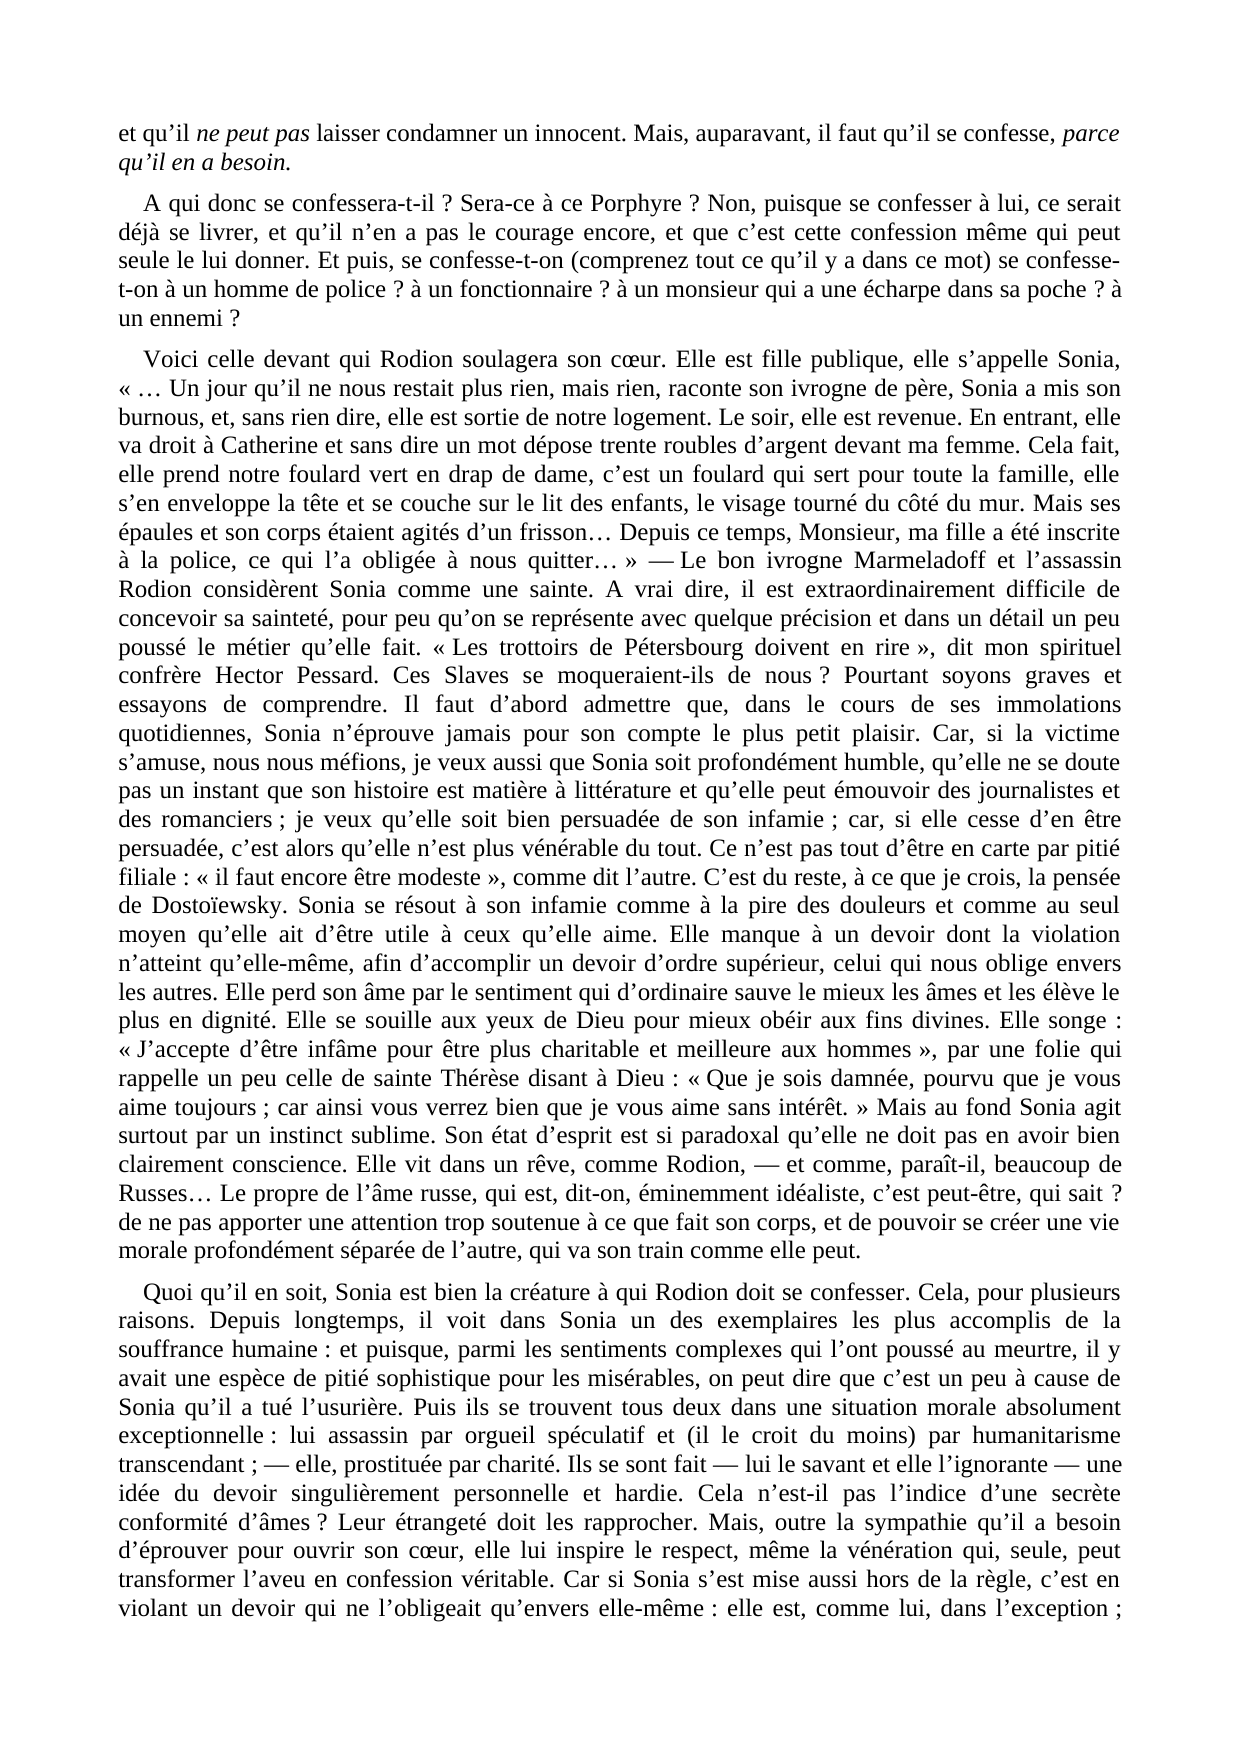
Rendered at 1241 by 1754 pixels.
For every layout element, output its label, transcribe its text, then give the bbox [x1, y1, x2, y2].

text Quoi qu’il en soit, Sonia est bien la créature à qui Rodion doit se confesser. Cela, pour plusieurs raisons. Depuis longtemps, il voit dans Sonia un des exemplaires les plus accomplis de la souffrance humaine : et puisque, parmi les sentiments complexes qui l’ont poussé au meurtre, il y avait une espèce de pitié sophistique pour les misérables, on peut dire que c’est un peu à cause de Sonia qu’il a tué l’usurière. Puis ils se trouvent tous deux dans une situation morale absolument exceptionnelle : lui assassin par orgueil spéculatif et (il le croit du moins) par humanitarisme transcendant ; — elle, prostituée par charité. Ils se sont fait — lui le savant et elle l’ignorante — une idée du devoir singulièrement personnelle et hardie. Cela n’est-il pas l’indice d’une secrète conformité d’âmes ? Leur étrangeté doit les rapprocher. Mais, outre la sympathie qu’il a besoin d’éprouver pour ouvrir son cœur, elle lui inspire le respect, même la vénération qui, seule, peut transformer l’aveu en confession véritable. Car si Sonia s’est mise aussi hors de la règle, c’est en violant un devoir qui ne l’obligeait qu’envers elle-même : elle est, comme lui, dans l’exception ; [118, 1277, 1122, 1622]
text Voici celle devant qui Rodion soulagera son cœur. Elle est fille publique, elle s’appelle Sonia, « … Un jour qu’il ne nous restait plus rien, mais rien, raconte son ivrogne de père, Sonia a mis son burnous, et, sans rien dire, elle est sortie de notre logement. Le soir, elle est revenue. En entrant, elle va droit à Catherine et sans dire un mot dépose trente roubles d’argent devant ma femme. Cela fait, elle prend notre foulard vert en drap de dame, c’est un foulard qui sert pour toute la famille, elle s’en enveloppe la tête et se couche sur le lit des enfants, le visage tourné du côté du mur. Mais ses épaules et son corps étaient agités d’un frisson… Depuis ce temps, Monsieur, ma fille a été inscrite à la police, ce qui l’a obligée à nous quitter… » — Le bon ivrogne Marmeladoff et l’assassin Rodion considèrent Sonia comme une sainte. A vrai dire, il est extraordinairement difficile de concevoir sa sainteté, pour peu qu’on se représente avec quelque précision et dans un détail un peu poussé le métier qu’elle fait. « Les trottoirs de Pétersbourg doivent en rire », dit mon spirituel confrère Hector Pessard. Ces Slaves se moqueraient-ils de nous ? Pourtant soyons graves et essayons de comprendre. Il faut d’abord admettre que, dans le cours de ses immolations quotidiennes, Sonia n’éprouve jamais pour son compte le plus petit plaisir. Car, si la victime s’amuse, nous nous méfions, je veux aussi que Sonia soit profondément humble, qu’elle ne se doute pas un instant que son histoire est matière à littérature et qu’elle peut émouvoir des journalistes et des romanciers ; je veux qu’elle soit bien persuadée de son infamie ; car, si elle cesse d’en être persuadée, c’est alors qu’elle n’est plus vénérable du tout. Ce n’est pas tout d’être en carte par pitié filiale : « il faut encore être modeste », comme dit l’autre. C’est du reste, à ce que je crois, la pensée de Dostoïewsky. Sonia se résout à son infamie comme à la pire des douleurs et comme au seul moyen qu’elle ait d’être utile à ceux qu’elle aime. Elle manque à un devoir dont la violation n’atteint qu’elle-même, afin d’accomplir un devoir d’ordre supérieur, celui qui nous oblige envers les autres. Elle perd son âme par le sentiment qui d’ordinaire sauve le mieux les âmes et les élève le plus en dignité. Elle se souille aux yeux de Dieu pour mieux obéir aux fins divines. Elle songe : « J’accepte d’être infâme pour être plus charitable et meilleure aux hommes », par une folie qui rappelle un peu celle de sainte Thérèse disant à Dieu : « Que je sois damnée, pourvu que je vous aime toujours ; car ainsi vous verrez bien que je vous aime sans intérêt. » Mais au fond Sonia agit surtout par un instinct sublime. Son état d’esprit est si paradoxal qu’elle ne doit pas en avoir bien clairement conscience. Elle vit dans un rêve, comme Rodion, — et comme, paraît-il, beaucoup de Russes… Le propre de l’âme russe, qui est, dit-on, éminemment idéaliste, c’est peut-être, qui sait ? de ne pas apporter une attention trop soutenue à ce que fait son corps, et de pouvoir se créer une vie morale profondément séparée de l’autre, qui va son train comme elle peut. [118, 344, 1122, 1264]
text et qu’il ne peut pas laisser condamner un innocent. Mais, auparavant, il faut qu’il se confesse, parce qu’il en a besoin. [118, 118, 1122, 176]
text A qui donc se confessera-t-il ? Sera-ce à ce Porphyre ? Non, puisque se confesser à lui, ce serait déjà se livrer, et qu’il n’en a pas le courage encore, et que c’est cette confession même qui peut seule le lui donner. Et puis, se confesse-t-on (comprenez tout ce qu’il y a dans ce mot) se confesse-t-on à un homme de police ? à un fonctionnaire ? à un monsieur qui a une écharpe dans sa poche ? à un ennemi ? [118, 188, 1122, 332]
